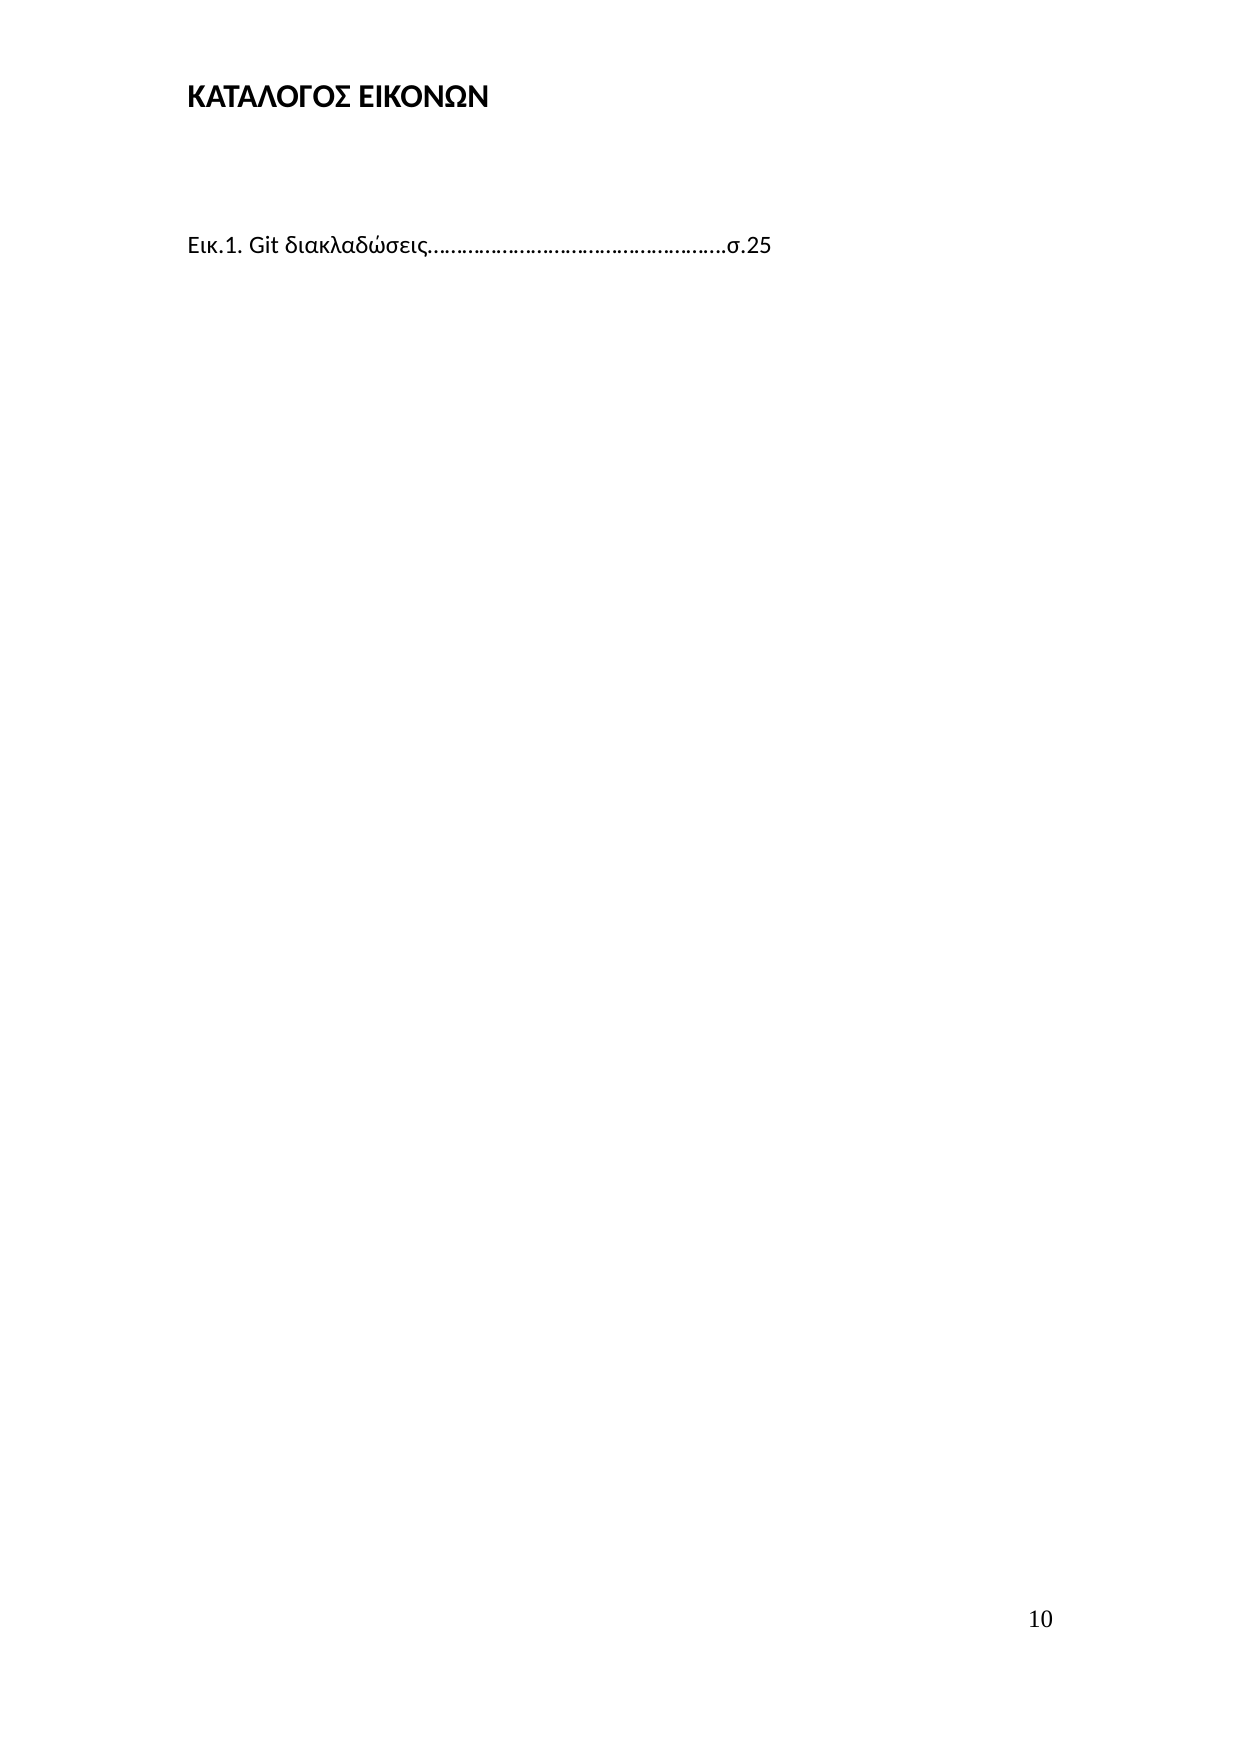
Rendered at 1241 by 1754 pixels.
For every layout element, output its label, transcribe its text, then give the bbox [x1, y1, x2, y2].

text Εικ.1. Git διακλαδώσεις…………………………………………….σ.25 [187, 229, 1053, 259]
subtitle ΚΑΤΑΛΟΓΟΣ ΕΙΚΟΝΩΝ [187, 75, 1053, 116]
